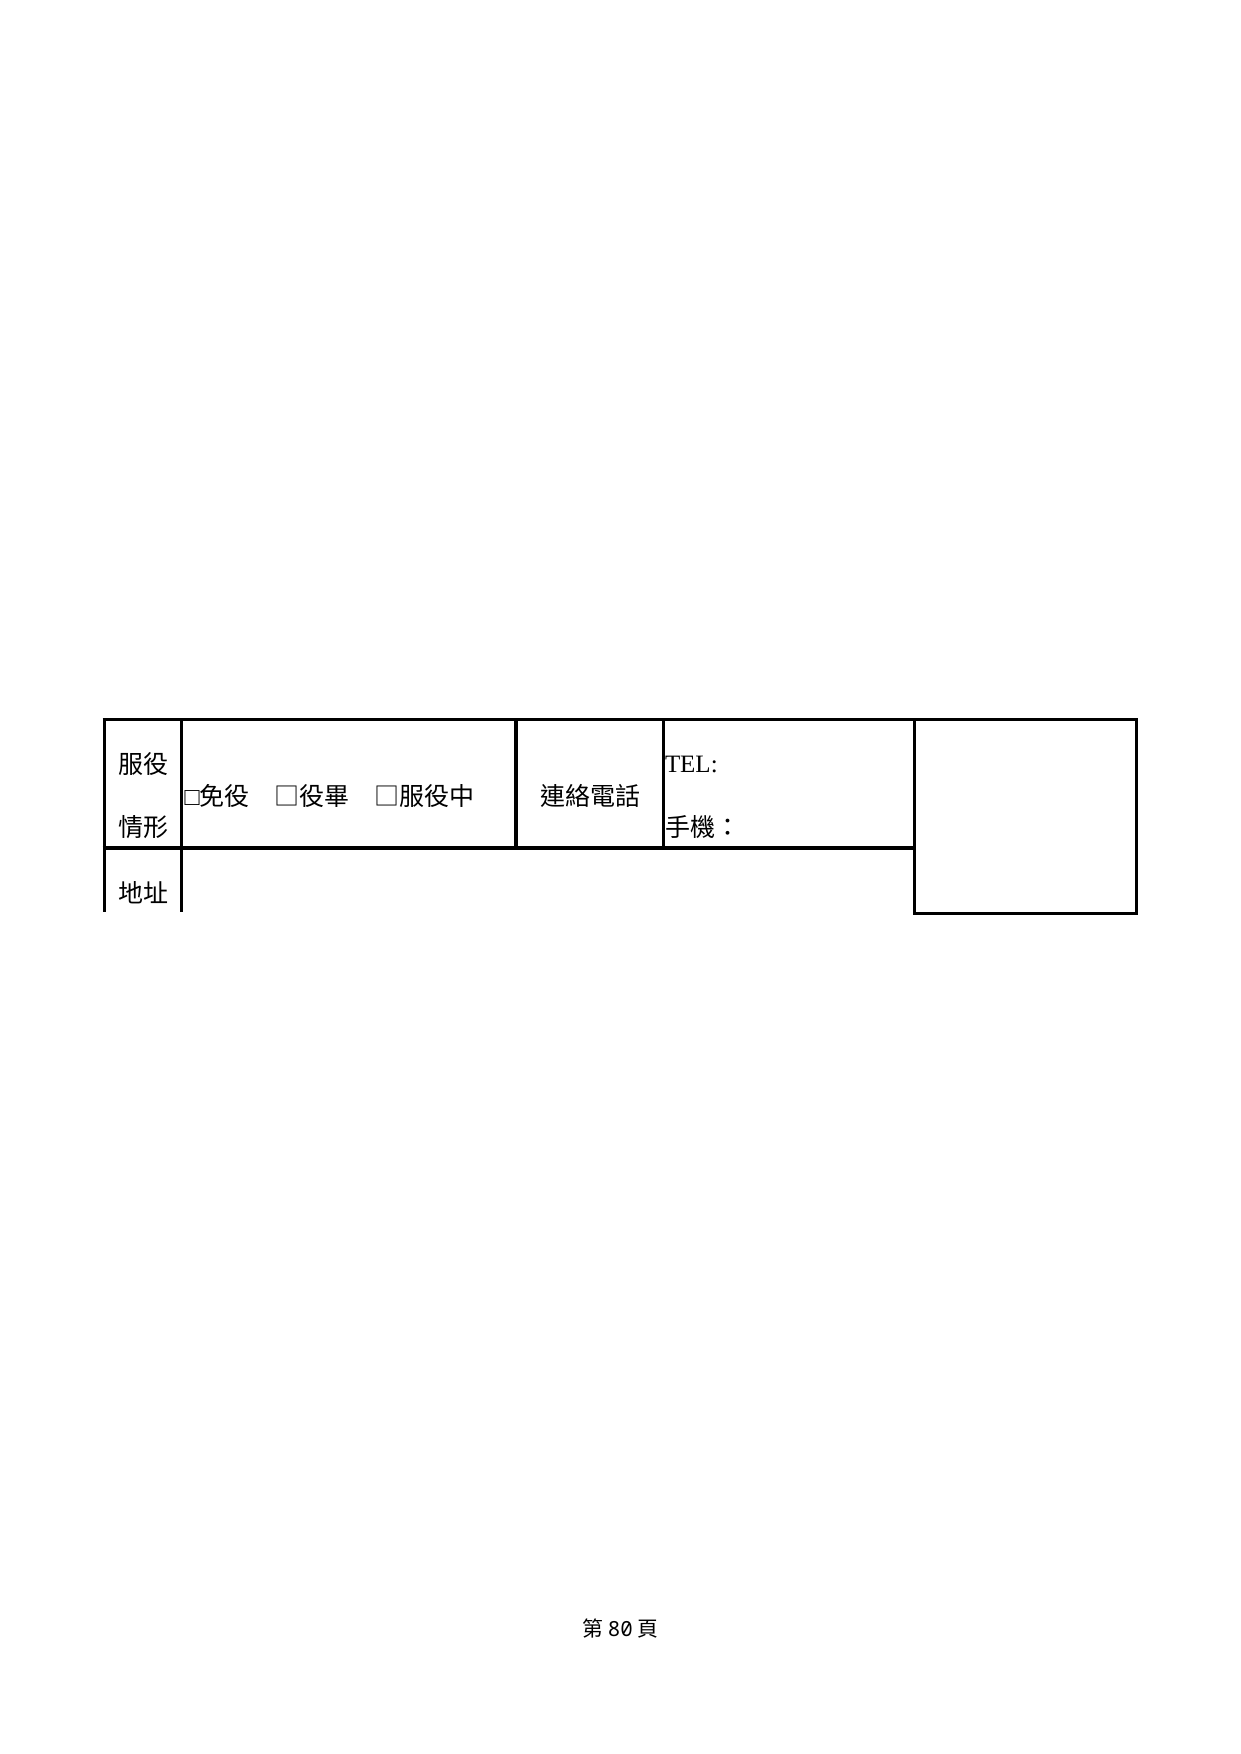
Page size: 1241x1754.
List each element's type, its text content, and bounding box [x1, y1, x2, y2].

table_cell 連絡電話 [518, 721, 662, 846]
table_cell 地址 [106, 850, 180, 912]
table_cell 服役 情形 [106, 721, 180, 846]
table_cell TEL: 手機： [665, 721, 913, 846]
table_header [916, 721, 1135, 912]
table_cell □免役 □役畢 □服役中 [183, 721, 514, 846]
table_cell [183, 850, 913, 912]
